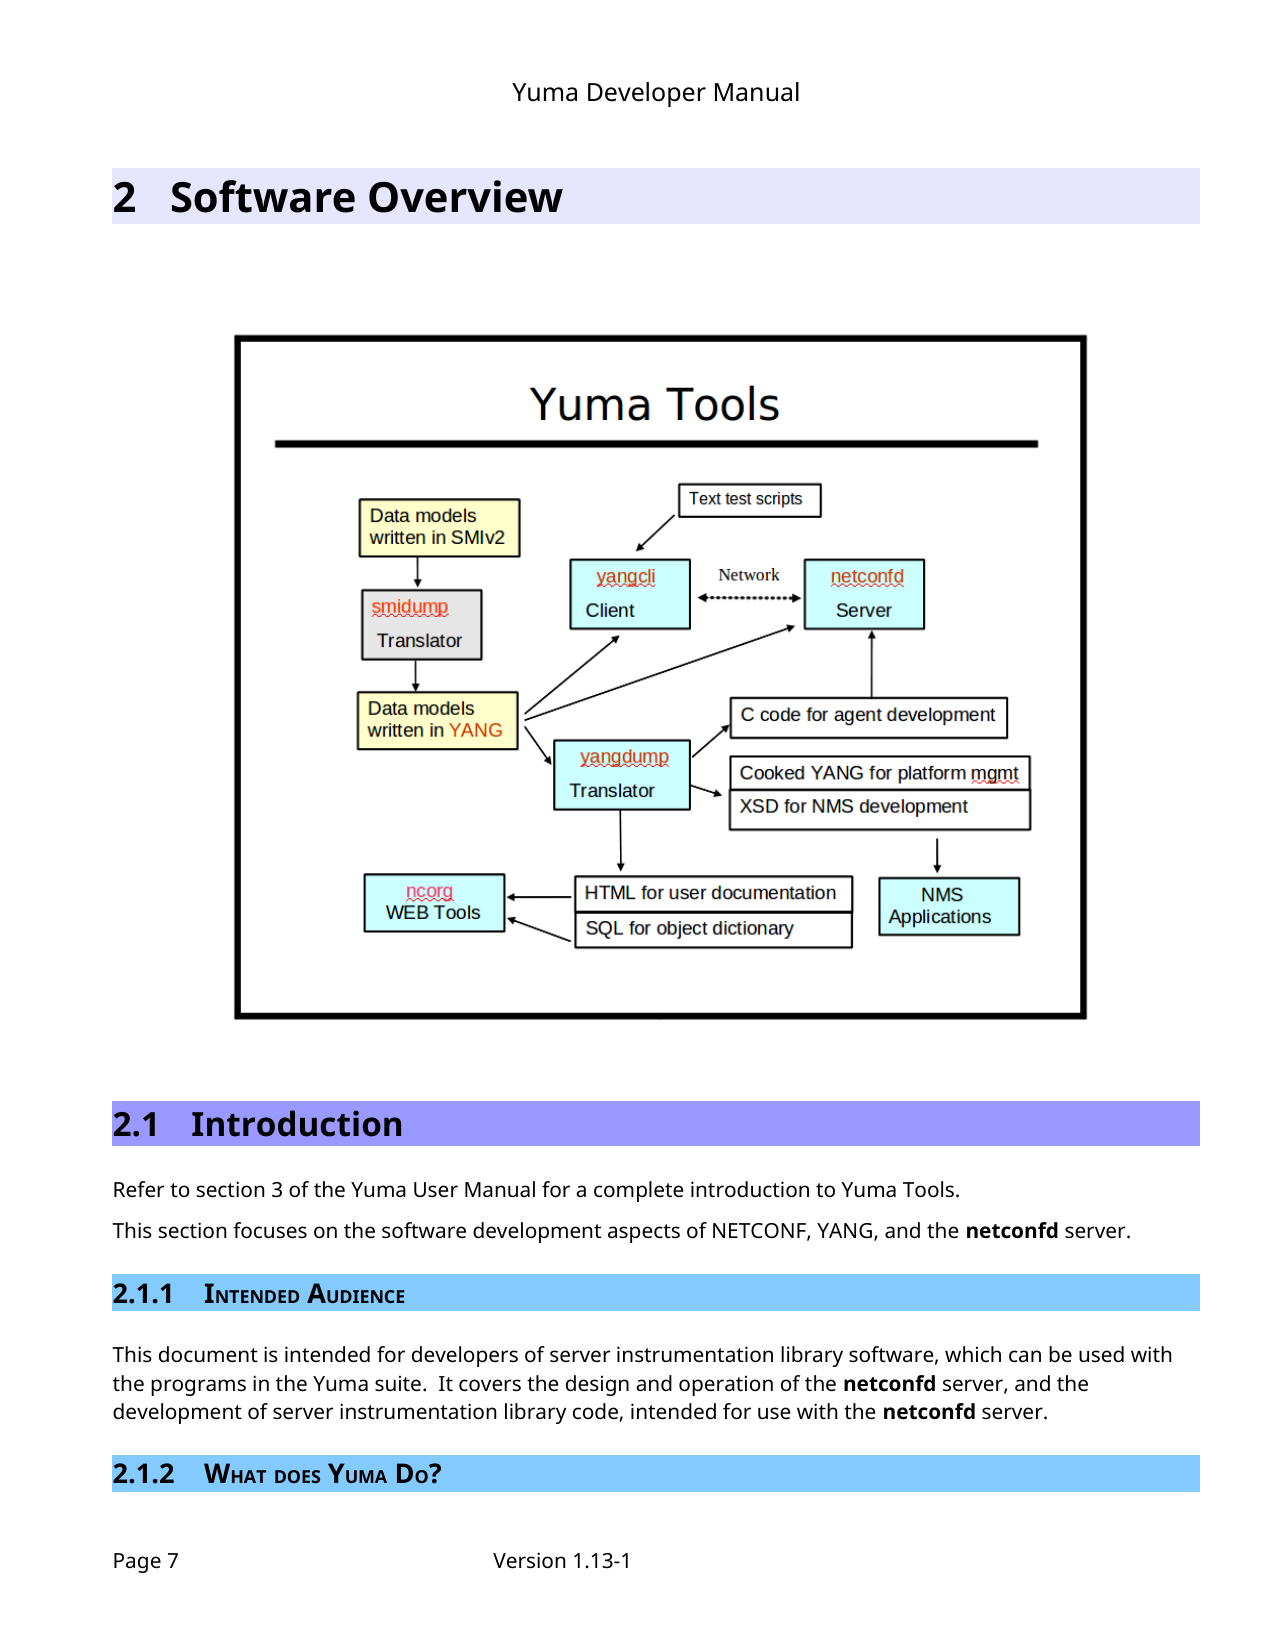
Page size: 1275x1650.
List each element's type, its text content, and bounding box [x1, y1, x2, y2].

text Refer to section 3 of the Yuma User Manual for a complete introduction to Yuma Tools. [112, 1176, 1200, 1204]
picture [170, 294, 1143, 1044]
text This section focuses on the software development aspects of NETCONF, YANG, and the netconfd server. [112, 1217, 1200, 1245]
subtitle Introduction [112, 1101, 1200, 1146]
subtitle What does Yuma Do? [112, 1455, 1200, 1492]
text This document is intended for developers of server instrumentation library software, which can be used with the programs in the Yuma suite. It covers the design and operation of the netconfd server, and the development of server instrumentation library code, intended for use with the netconfd server. [112, 1340, 1200, 1426]
subtitle Intended Audience [112, 1274, 1200, 1311]
subtitle Software Overview [112, 168, 1200, 224]
